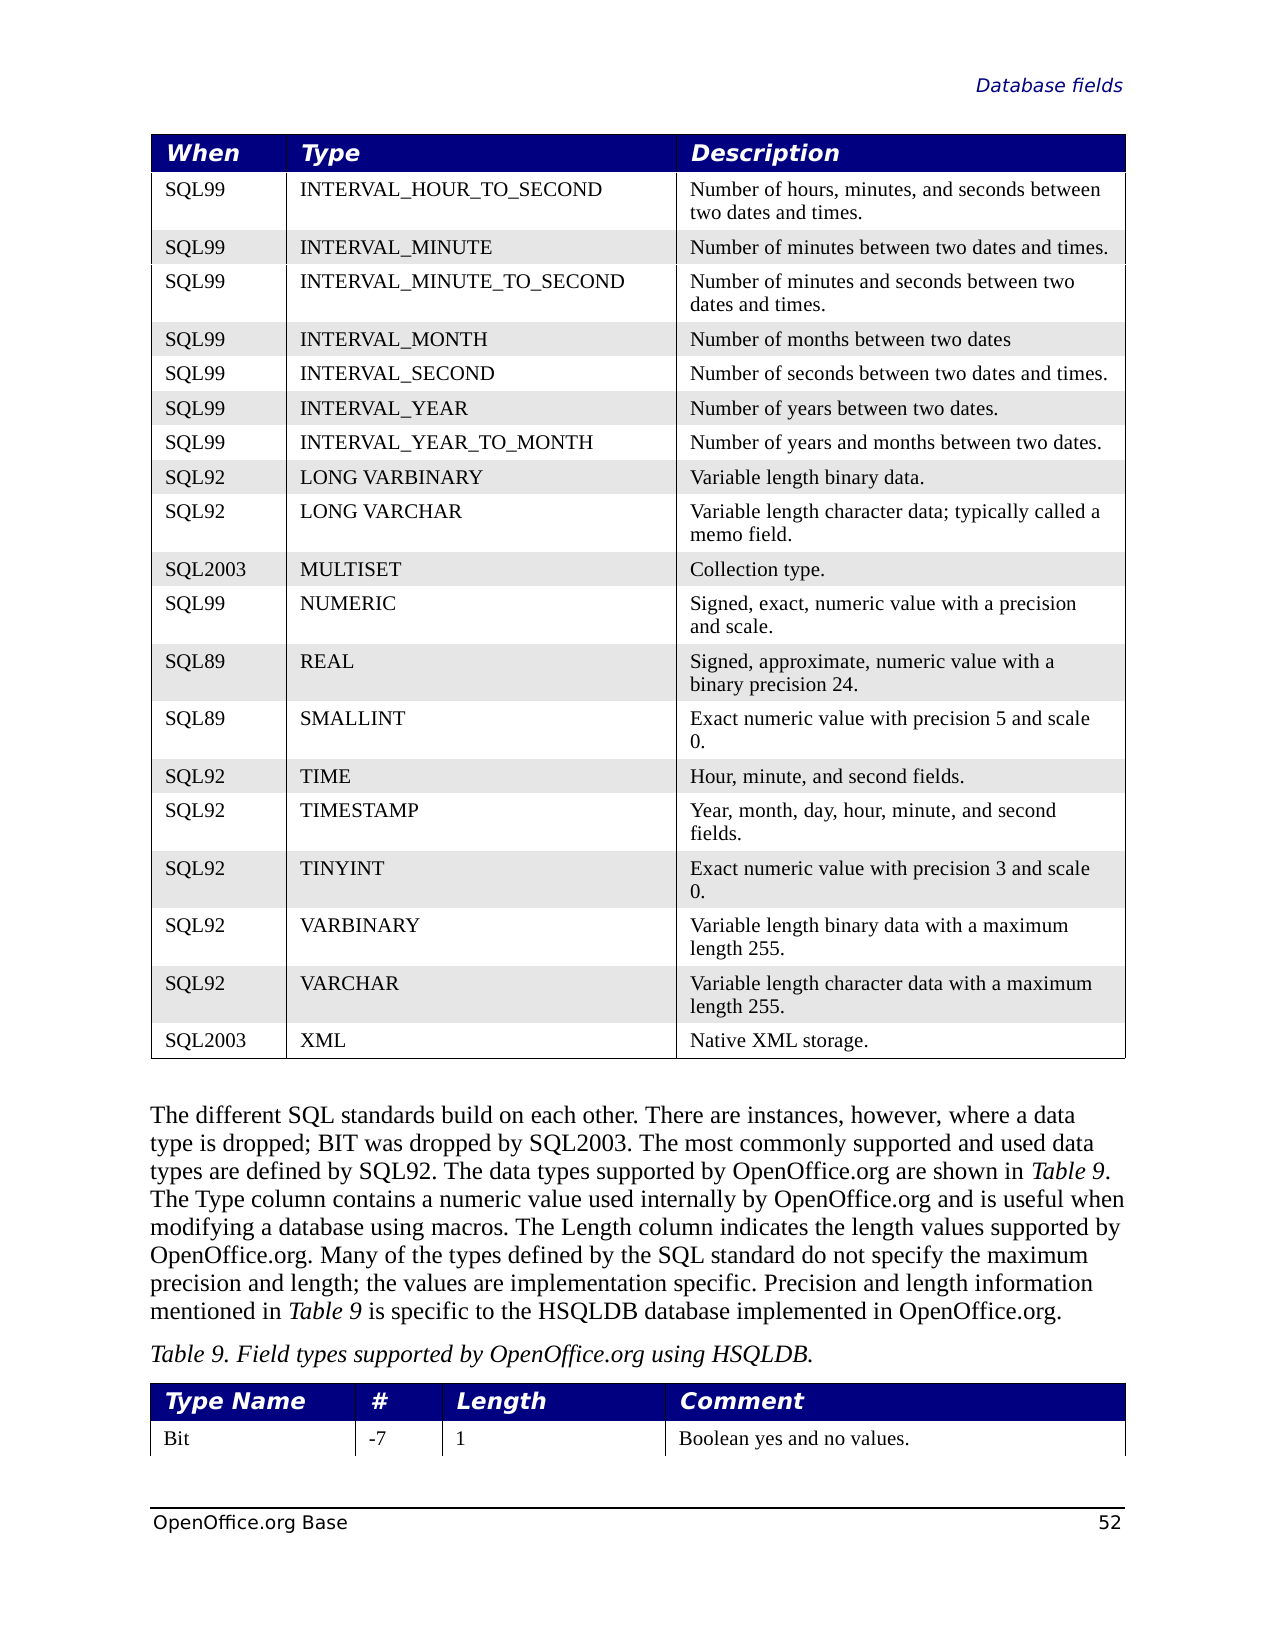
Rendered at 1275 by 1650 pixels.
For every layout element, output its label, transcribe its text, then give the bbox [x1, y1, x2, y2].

table_cell Exact numeric value with precision 3 and scale 0. [677, 851, 1125, 908]
table_cell Number of minutes and seconds between two dates and times. [677, 265, 1125, 322]
table_cell TIME [287, 759, 676, 793]
table_header Description [677, 135, 1125, 172]
table_cell XML [287, 1023, 676, 1058]
table_cell LONG VARCHAR [287, 494, 676, 552]
table_cell Number of minutes between two dates and times. [677, 230, 1125, 264]
table_cell Number of seconds between two dates and times. [677, 356, 1125, 391]
table_cell INTERVAL_HOUR_TO_SECOND [287, 173, 676, 230]
table_cell Native XML storage. [677, 1023, 1125, 1058]
table_header # [356, 1384, 442, 1421]
text The different SQL standards build on each other. There are instances, however, where a data type is dropped; BIT was dropped by SQL2003. The most commonly supported and used data types are defined by SQL92. The data types supported by OpenOffice.org are shown in Table 9. The Type column contains a numeric value used internally by OpenOffice.org and is useful when modifying a database using macros. The Length column indicates the length values supported by OpenOffice.org. Many of the types defined by the SQL standard do not specify the maximum precision and length; the values are implementation specific. Precision and length information mentioned in Table 9 is specific to the HSQLDB database implemented in OpenOffice.org. [150, 1101, 1125, 1325]
table_cell SQL99 [152, 173, 286, 230]
table_cell SQL99 [152, 586, 286, 644]
table_header Length [443, 1384, 665, 1421]
table_cell INTERVAL_MINUTE [287, 230, 676, 264]
table_cell SQL99 [152, 322, 286, 356]
table_cell MULTISET [287, 552, 676, 586]
table_cell VARBINARY [287, 908, 676, 966]
table_cell -7 [356, 1421, 442, 1456]
table_header Type Name [151, 1384, 355, 1421]
table_cell SQL92 [152, 908, 286, 966]
text Table 9. Field types supported by OpenOffice.org using HSQLDB. [150, 1340, 1125, 1368]
table_cell Variable length binary data with a maximum length 255. [677, 908, 1125, 966]
table_cell Number of hours, minutes, and seconds between two dates and times. [677, 173, 1125, 230]
table_cell INTERVAL_MINUTE_TO_SECOND [287, 265, 676, 322]
table_cell Variable length character data with a maximum length 255. [677, 966, 1125, 1023]
table_cell NUMERIC [287, 586, 676, 644]
table_cell Number of years between two dates. [677, 391, 1125, 425]
table_cell Exact numeric value with precision 5 and scale 0. [677, 701, 1125, 759]
table_cell Hour, minute, and second fields. [677, 759, 1125, 793]
table_cell SQL92 [152, 460, 286, 494]
table_cell TINYINT [287, 851, 676, 908]
table_cell SQL92 [152, 966, 286, 1023]
table_cell VARCHAR [287, 966, 676, 1023]
table_cell Number of years and months between two dates. [677, 425, 1125, 460]
table_cell Variable length character data; typically called a memo field. [677, 494, 1125, 552]
table_cell TIMESTAMP [287, 793, 676, 851]
table_cell SQL99 [152, 425, 286, 460]
table_cell Boolean yes and no values. [666, 1421, 1125, 1456]
table_cell SQL99 [152, 265, 286, 322]
table_header Type [287, 135, 676, 172]
table_cell SQL89 [152, 644, 286, 701]
table_cell INTERVAL_YEAR [287, 391, 676, 425]
table_cell SMALLINT [287, 701, 676, 759]
table_cell SQL2003 [152, 1023, 286, 1058]
table_header When [152, 135, 286, 172]
table_cell Collection type. [677, 552, 1125, 586]
table_cell 1 [443, 1421, 665, 1456]
table_cell SQL99 [152, 356, 286, 391]
table_cell SQL99 [152, 230, 286, 264]
table_cell INTERVAL_MONTH [287, 322, 676, 356]
table_cell INTERVAL_SECOND [287, 356, 676, 391]
table_cell SQL92 [152, 494, 286, 552]
table_cell SQL89 [152, 701, 286, 759]
table_cell INTERVAL_YEAR_TO_MONTH [287, 425, 676, 460]
table_cell SQL92 [152, 793, 286, 851]
table_header Comment [666, 1384, 1125, 1421]
table_cell SQL92 [152, 759, 286, 793]
table_cell Number of months between two dates [677, 322, 1125, 356]
table_cell SQL2003 [152, 552, 286, 586]
table_cell SQL99 [152, 391, 286, 425]
table_cell REAL [287, 644, 676, 701]
table_cell LONG VARBINARY [287, 460, 676, 494]
table_cell Signed, approximate, numeric value with a binary precision 24. [677, 644, 1125, 701]
table_cell Year, month, day, hour, minute, and second fields. [677, 793, 1125, 851]
table_cell Bit [151, 1421, 355, 1456]
table_cell Signed, exact, numeric value with a precision and scale. [677, 586, 1125, 644]
table_cell SQL92 [152, 851, 286, 908]
table_cell Variable length binary data. [677, 460, 1125, 494]
